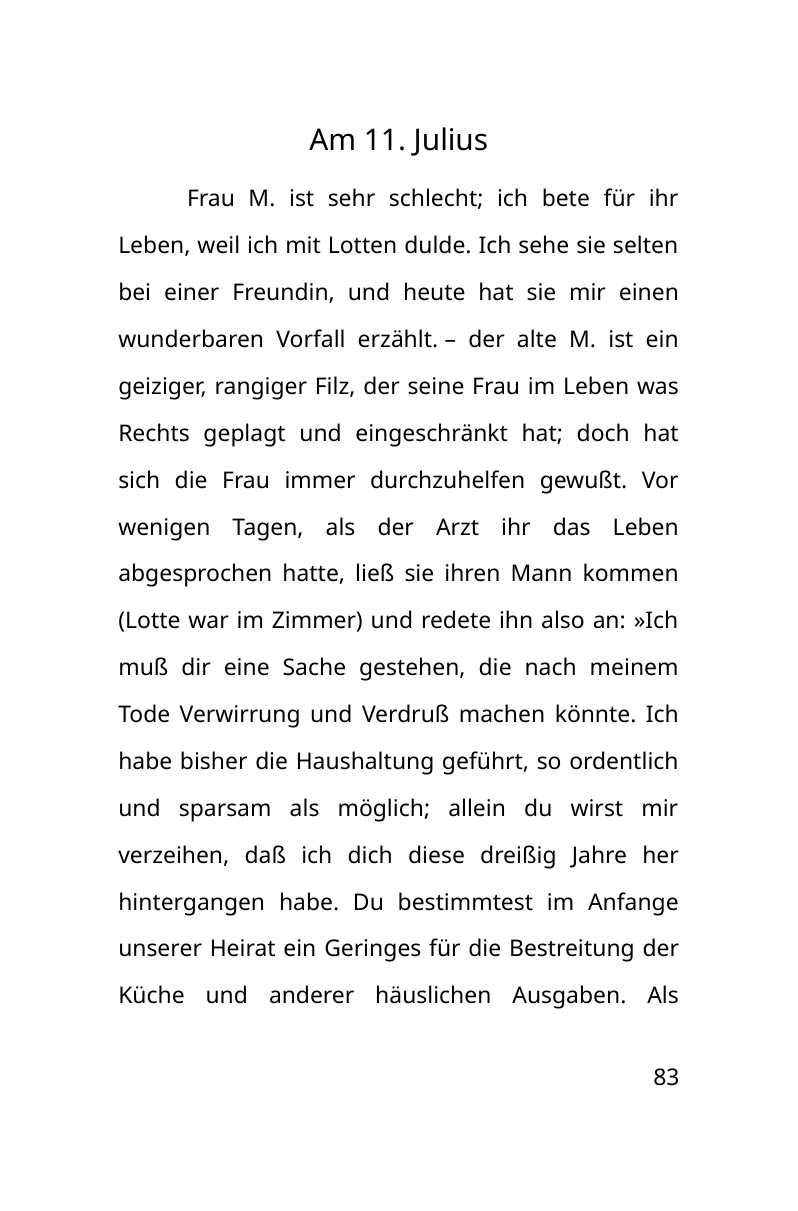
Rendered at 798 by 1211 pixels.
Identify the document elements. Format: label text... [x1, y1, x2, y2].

subtitle Am 11. Julius [118, 118, 679, 159]
text Frau M. ist sehr schlecht; ich bete für ihr Leben, weil ich mit Lotten dulde. Ich sehe sie selten bei einer Freundin, und heute hat sie mir einen wunderbaren Vorfall erzählt. – der alte M. ist ein geiziger, rangiger Filz, der seine Frau im Leben was Rechts geplagt und eingeschränkt hat; doch hat sich die Frau immer durchzuhelfen gewußt. Vor wenigen Tagen, als der Arzt ihr das Leben abgesprochen hatte, ließ sie ihren Mann kommen (Lotte war im Zimmer) und redete ihn also an: »Ich muß dir eine Sache gestehen, die nach meinem Tode Verwirrung und Verdruß machen könnte. Ich habe bisher die Haushaltung geführt, so ordentlich und sparsam als möglich; allein du wirst mir verzeihen, daß ich dich diese dreißig Jahre her hintergangen habe. Du bestimmtest im Anfange unserer Heirat ein Geringes für die Bestreitung der Küche und anderer häuslichen Ausgaben. Als [118, 182, 679, 1011]
